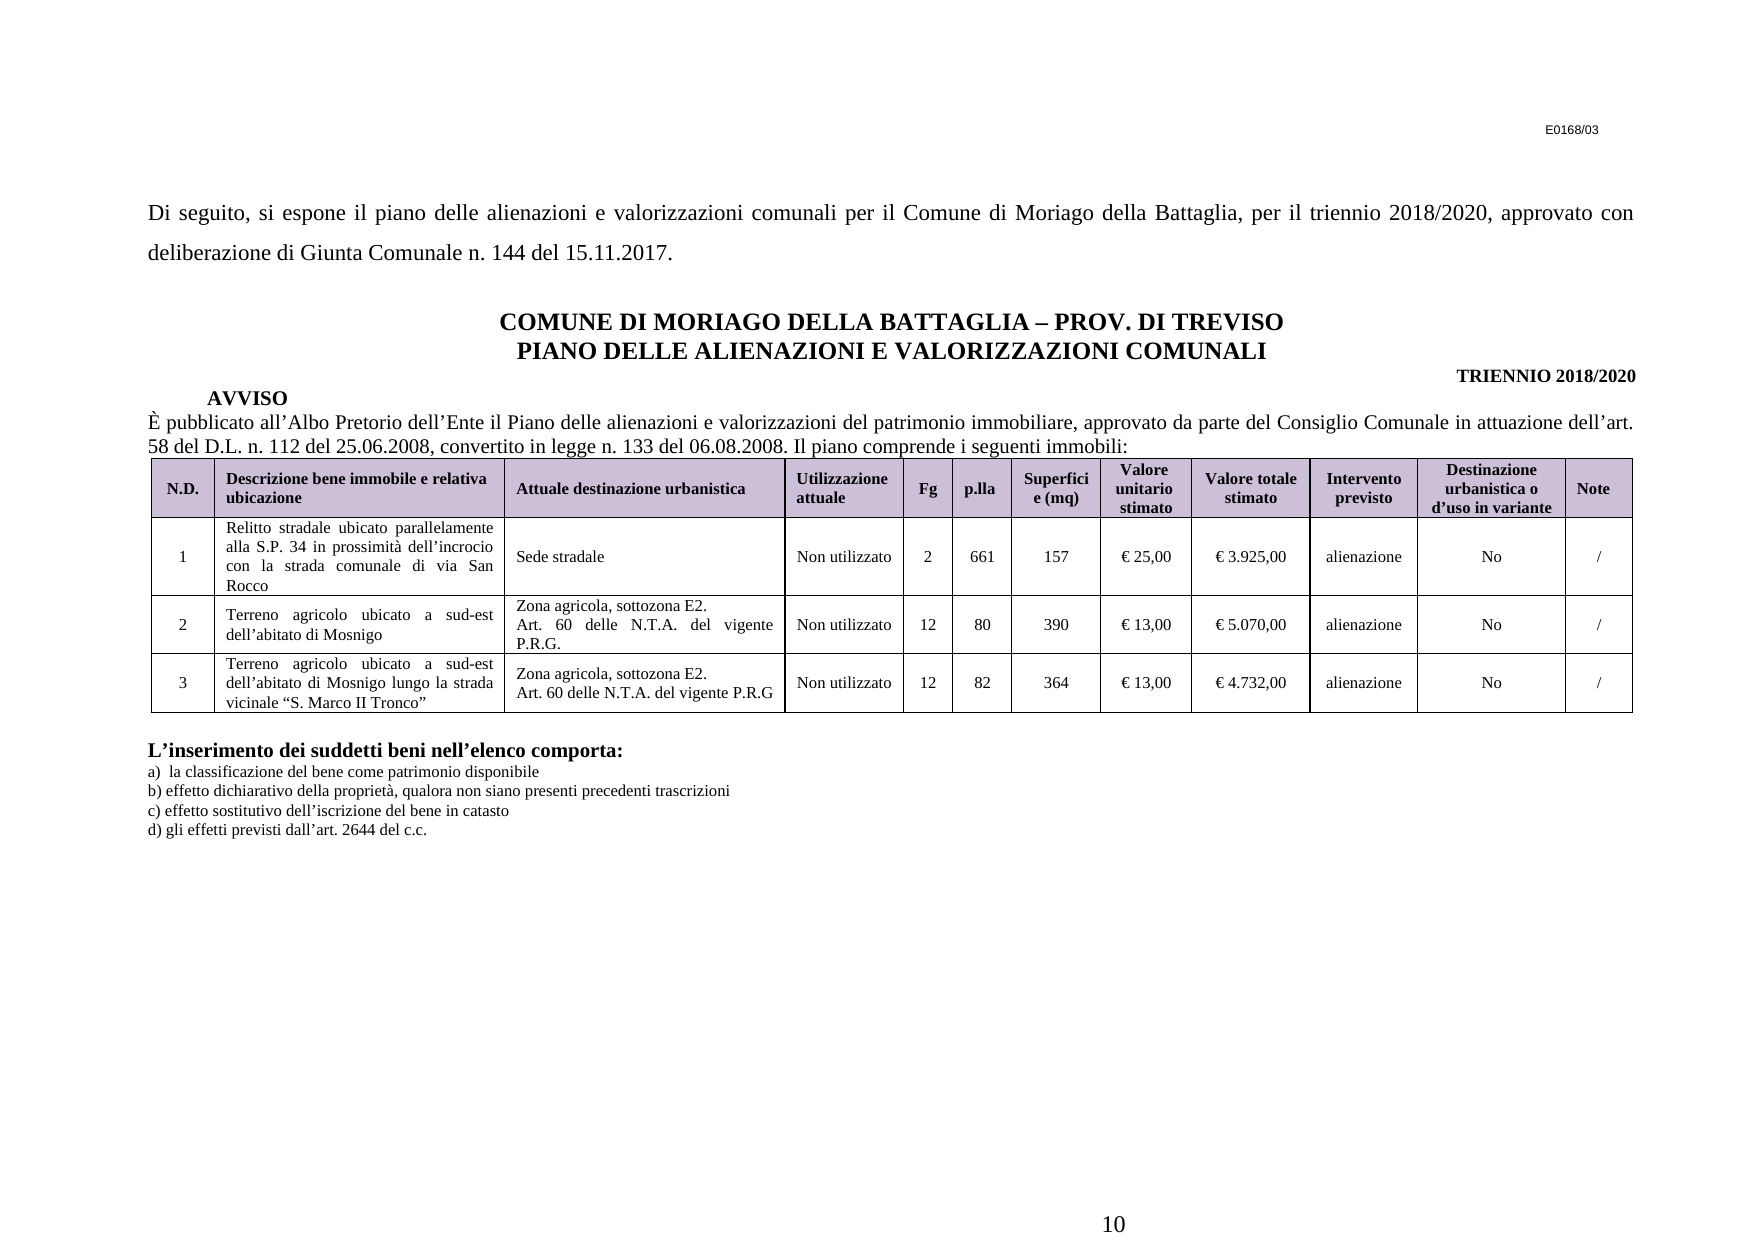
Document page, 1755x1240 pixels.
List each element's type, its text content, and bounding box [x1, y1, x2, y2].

table_header N.D. [152, 459, 214, 517]
table_header Descrizione bene immobile e relativa ubicazione [215, 459, 504, 517]
table_header Superficie (mq) [1012, 459, 1100, 517]
table_cell € 13,00 [1101, 654, 1191, 712]
text L’inserimento dei suddetti beni nell’elenco comporta: [148, 738, 1636, 762]
table_header Fg [904, 459, 952, 517]
table_cell 2 [152, 596, 214, 653]
table_header Note [1566, 459, 1632, 517]
table_cell 80 [953, 596, 1011, 653]
table_cell Relitto stradale ubicato parallelamente alla S.P. 34 in prossimità dell’incrocio con la strada comunale di via San Rocco [215, 518, 504, 594]
text È pubblicato all’Albo Pretorio dell’Ente il Piano delle alienazioni e valorizzazioni del patrimonio immobiliare, approvato da parte del Consiglio Comunale in attuazione dell’art. 58 del D.L. n. 112 del 25.06.2008, convertito in legge n. 133 del 06.08.2008. Il piano comprende i seguenti immobili: [148, 410, 1636, 458]
table_cell 82 [953, 654, 1011, 712]
text b) effetto dichiarativo della proprietà, qualora non siano presenti precedenti trascrizioni [148, 781, 1636, 800]
table_header Utilizzazione attuale [786, 459, 903, 517]
table_cell Non utilizzato [786, 654, 903, 712]
text a) la classificazione del bene come patrimonio disponibile [148, 762, 1636, 781]
table_cell No [1418, 596, 1565, 653]
table_cell No [1418, 654, 1565, 712]
table_header Attuale destinazione urbanistica [505, 459, 784, 517]
table_cell Non utilizzato [786, 596, 903, 653]
table_cell 157 [1012, 518, 1100, 594]
table_cell Terreno agricolo ubicato a sud-est dell’abitato di Mosnigo lungo la strada vicinale “S. Marco II Tronco” [215, 654, 504, 712]
table_cell alienazione [1311, 518, 1417, 594]
table_cell 12 [904, 654, 952, 712]
table_header p.lla [953, 459, 1011, 517]
table_cell Non utilizzato [786, 518, 903, 594]
table_cell alienazione [1311, 654, 1417, 712]
text PIANO DELLE ALIENAZIONI E VALORIZZAZIONI COMUNALI [148, 336, 1636, 364]
text d) gli effetti previsti dall’art. 2644 del c.c. [148, 819, 1636, 839]
table_cell € 3.925,00 [1192, 518, 1309, 594]
text AVVISO [207, 386, 1636, 410]
text c) effetto sostitutivo dell’iscrizione del bene in catasto [148, 800, 1636, 819]
table_cell 2 [904, 518, 952, 594]
table_cell / [1566, 518, 1632, 594]
table_cell € 4.732,00 [1192, 654, 1309, 712]
table_cell alienazione [1311, 596, 1417, 653]
table_cell 12 [904, 596, 952, 653]
table_cell 661 [953, 518, 1011, 594]
table_cell Zona agricola, sottozona E2. Art. 60 delle N.T.A. del vigente P.R.G [505, 654, 784, 712]
table_cell € 5.070,00 [1192, 596, 1309, 653]
table_cell 3 [152, 654, 214, 712]
text TRIENNIO 2018/2020 [148, 364, 1636, 386]
table_cell 364 [1012, 654, 1100, 712]
table_cell € 13,00 [1101, 596, 1191, 653]
table_cell Zona agricola, sottozona E2. Art. 60 delle N.T.A. del vigente P.R.G. [505, 596, 784, 653]
text Di seguito, si espone il piano delle alienazioni e valorizzazioni comunali per il Comune di Moriago della Battaglia, per il triennio 2018/2020, approvato con deliberazione di Giunta Comunale n. 144 del 15.11.2017. [148, 199, 1636, 265]
table_header Valore totale stimato [1192, 459, 1309, 517]
table_cell € 25,00 [1101, 518, 1191, 594]
table_cell 1 [152, 518, 214, 594]
table_cell Sede stradale [505, 518, 784, 594]
table_cell / [1566, 654, 1632, 712]
table_header Intervento previsto [1311, 459, 1417, 517]
table_header Destinazione urbanistica o d’uso in variante [1418, 459, 1565, 517]
table_cell Terreno agricolo ubicato a sud-est dell’abitato di Mosnigo [215, 596, 504, 653]
table_cell No [1418, 518, 1565, 594]
table_cell 390 [1012, 596, 1100, 653]
table_cell / [1566, 596, 1632, 653]
table_header Valore unitario stimato [1101, 459, 1191, 517]
text COMUNE DI MORIAGO DELLA BATTAGLIA – PROV. DI TREVISO [148, 307, 1636, 336]
